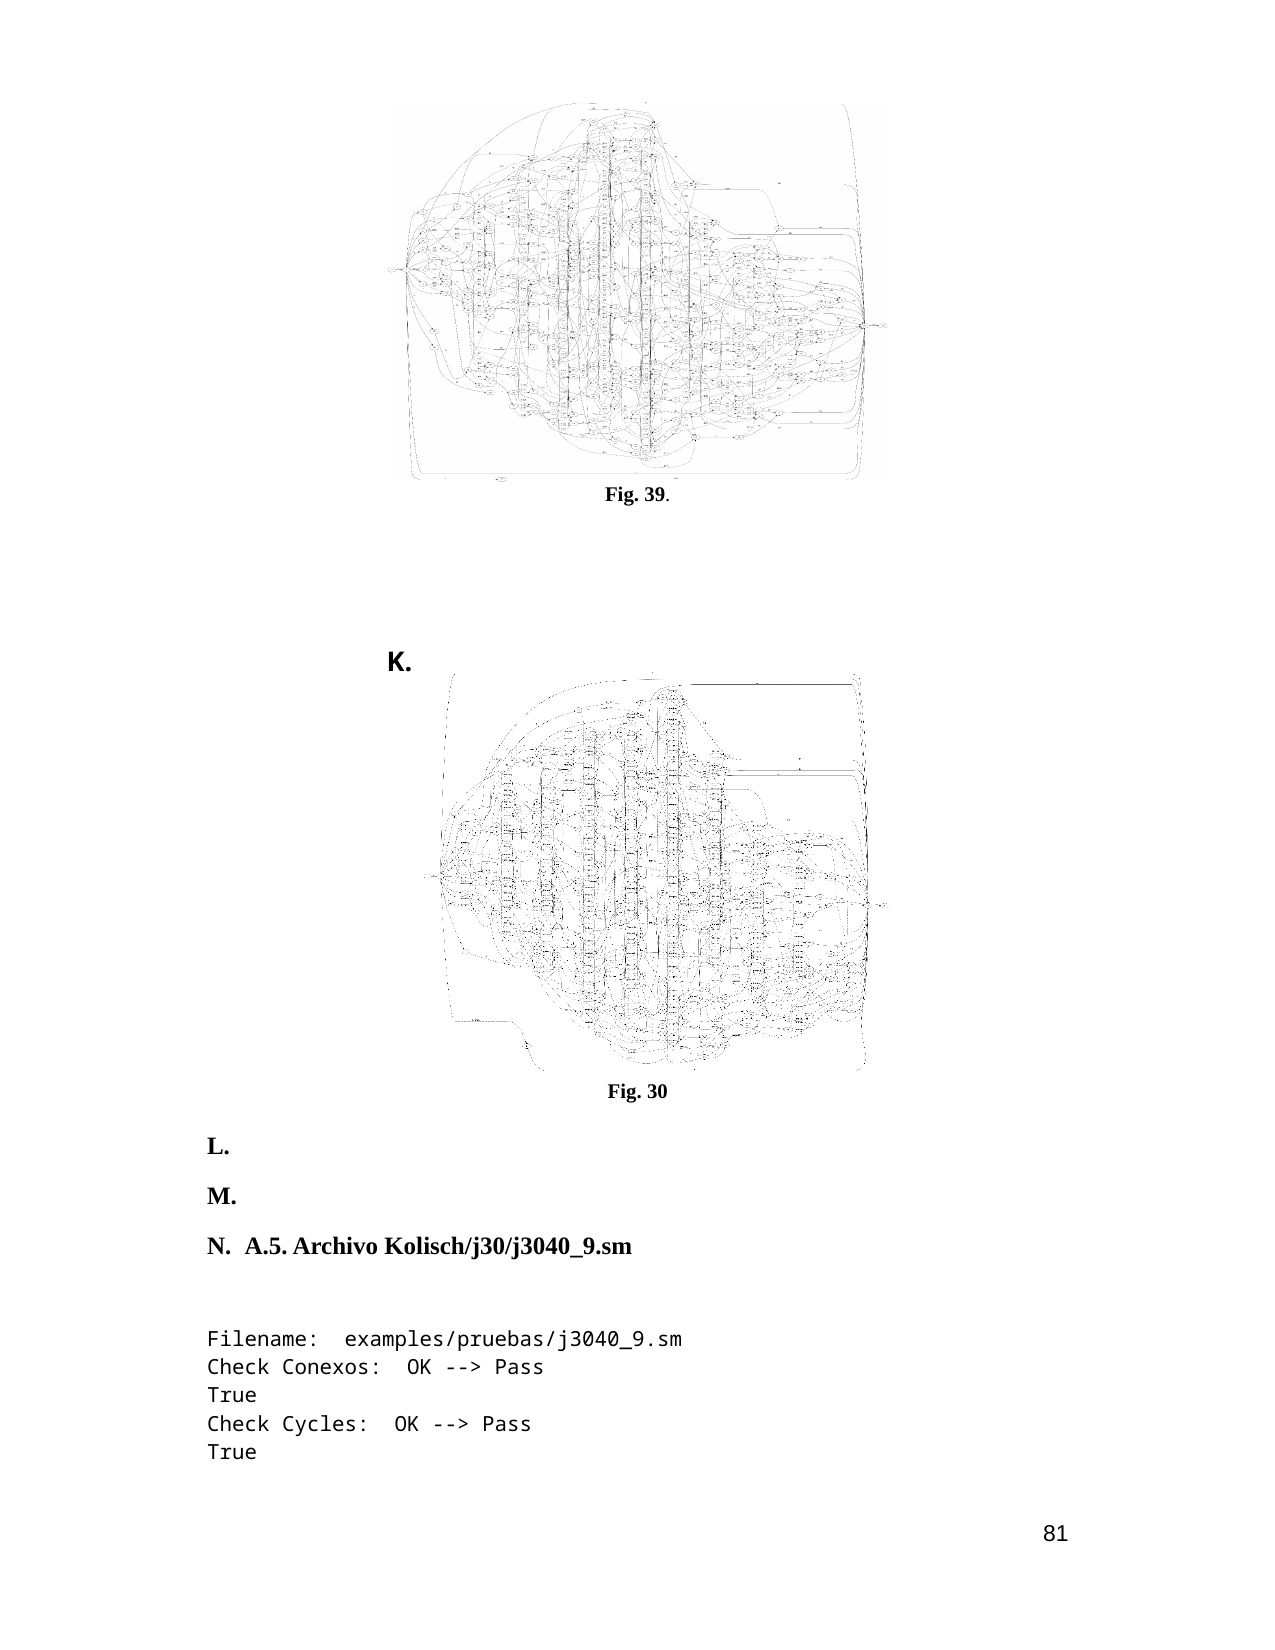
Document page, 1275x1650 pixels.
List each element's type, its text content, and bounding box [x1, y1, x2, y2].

text Check Conexos: OK --> Pass [207, 1352, 1068, 1381]
text True [207, 1437, 1068, 1466]
subtitle A.5. Archivo Kolisch/j30/j3040_9.sm [207, 1231, 1068, 1259]
text Fig. 30 [207, 1079, 1068, 1103]
text Check Cycles: OK --> Pass [207, 1409, 1068, 1437]
text Fig. 39. [207, 481, 1068, 506]
text Filename: examples/pruebas/j3040_9.sm [207, 1324, 1068, 1352]
text True [207, 1381, 1068, 1409]
